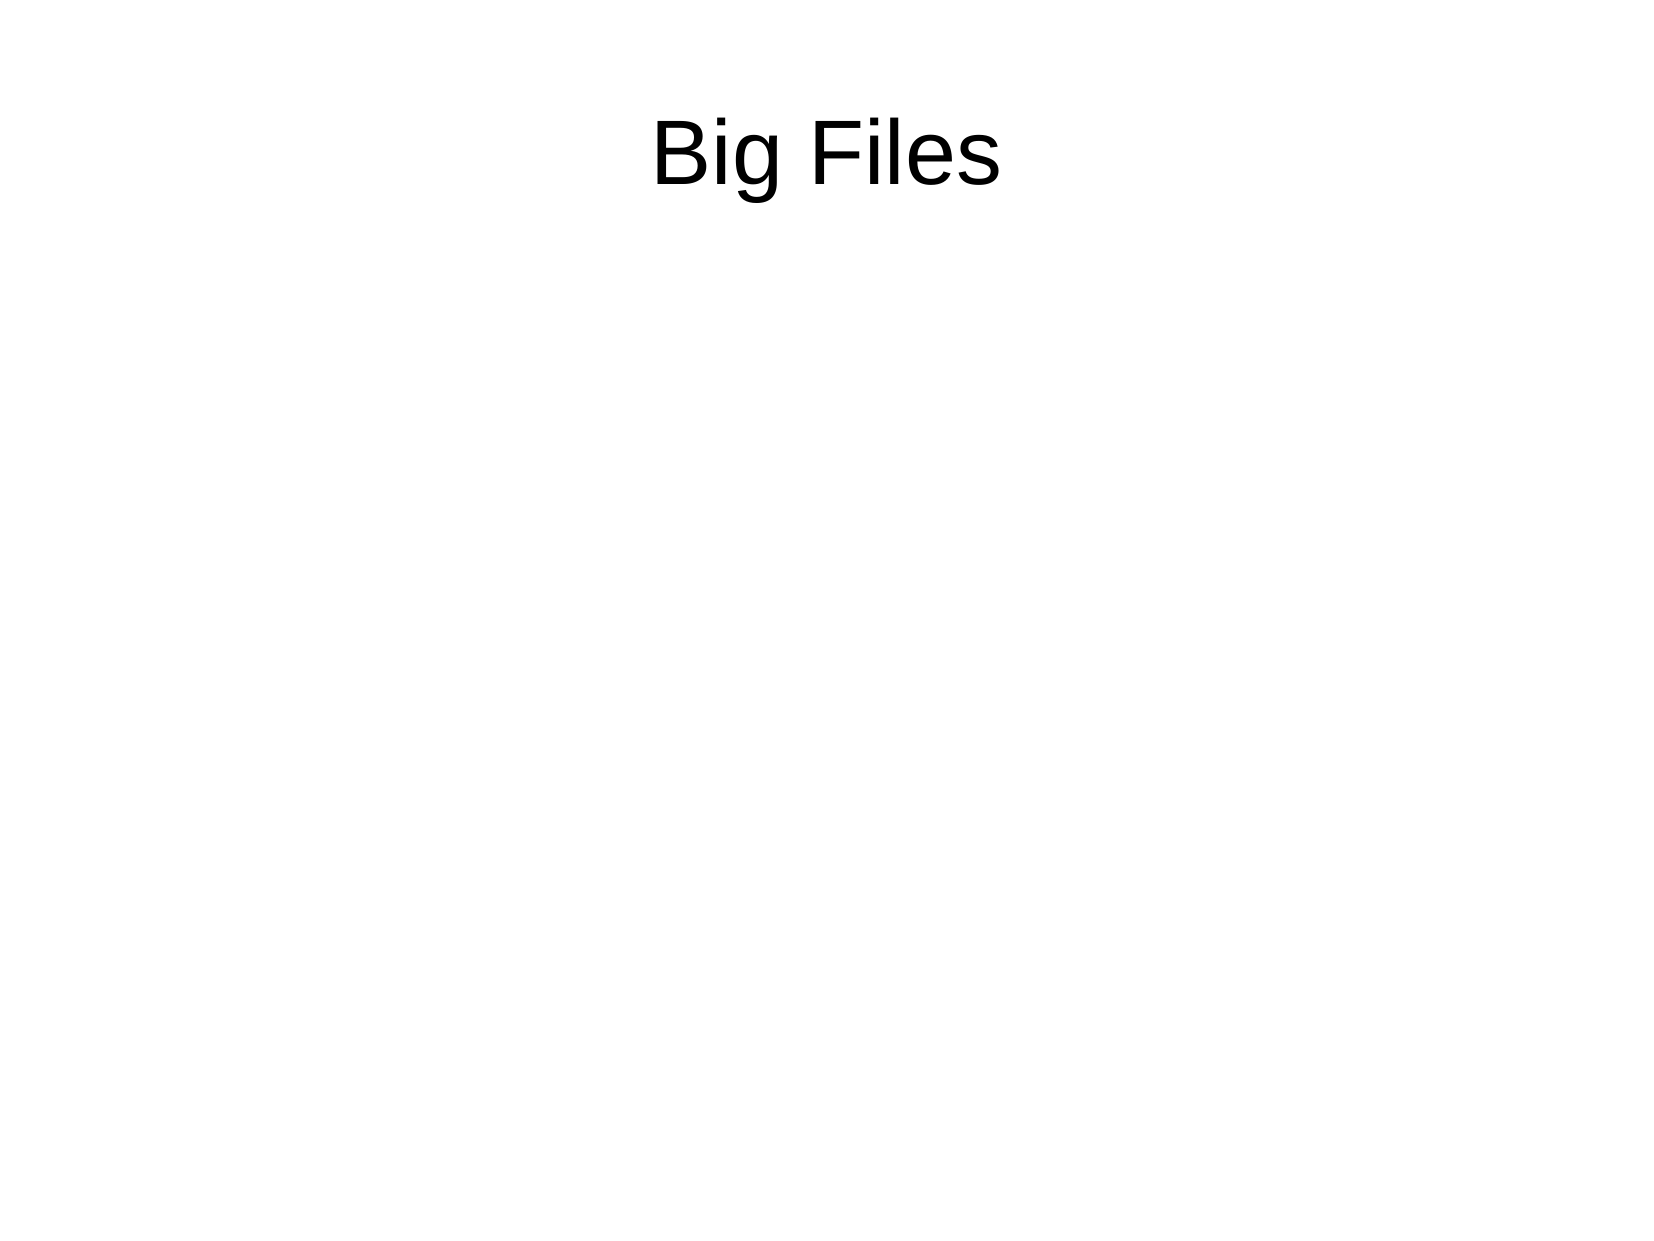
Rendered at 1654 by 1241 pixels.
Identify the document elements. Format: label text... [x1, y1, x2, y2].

title Big Files [82, 56, 1571, 250]
